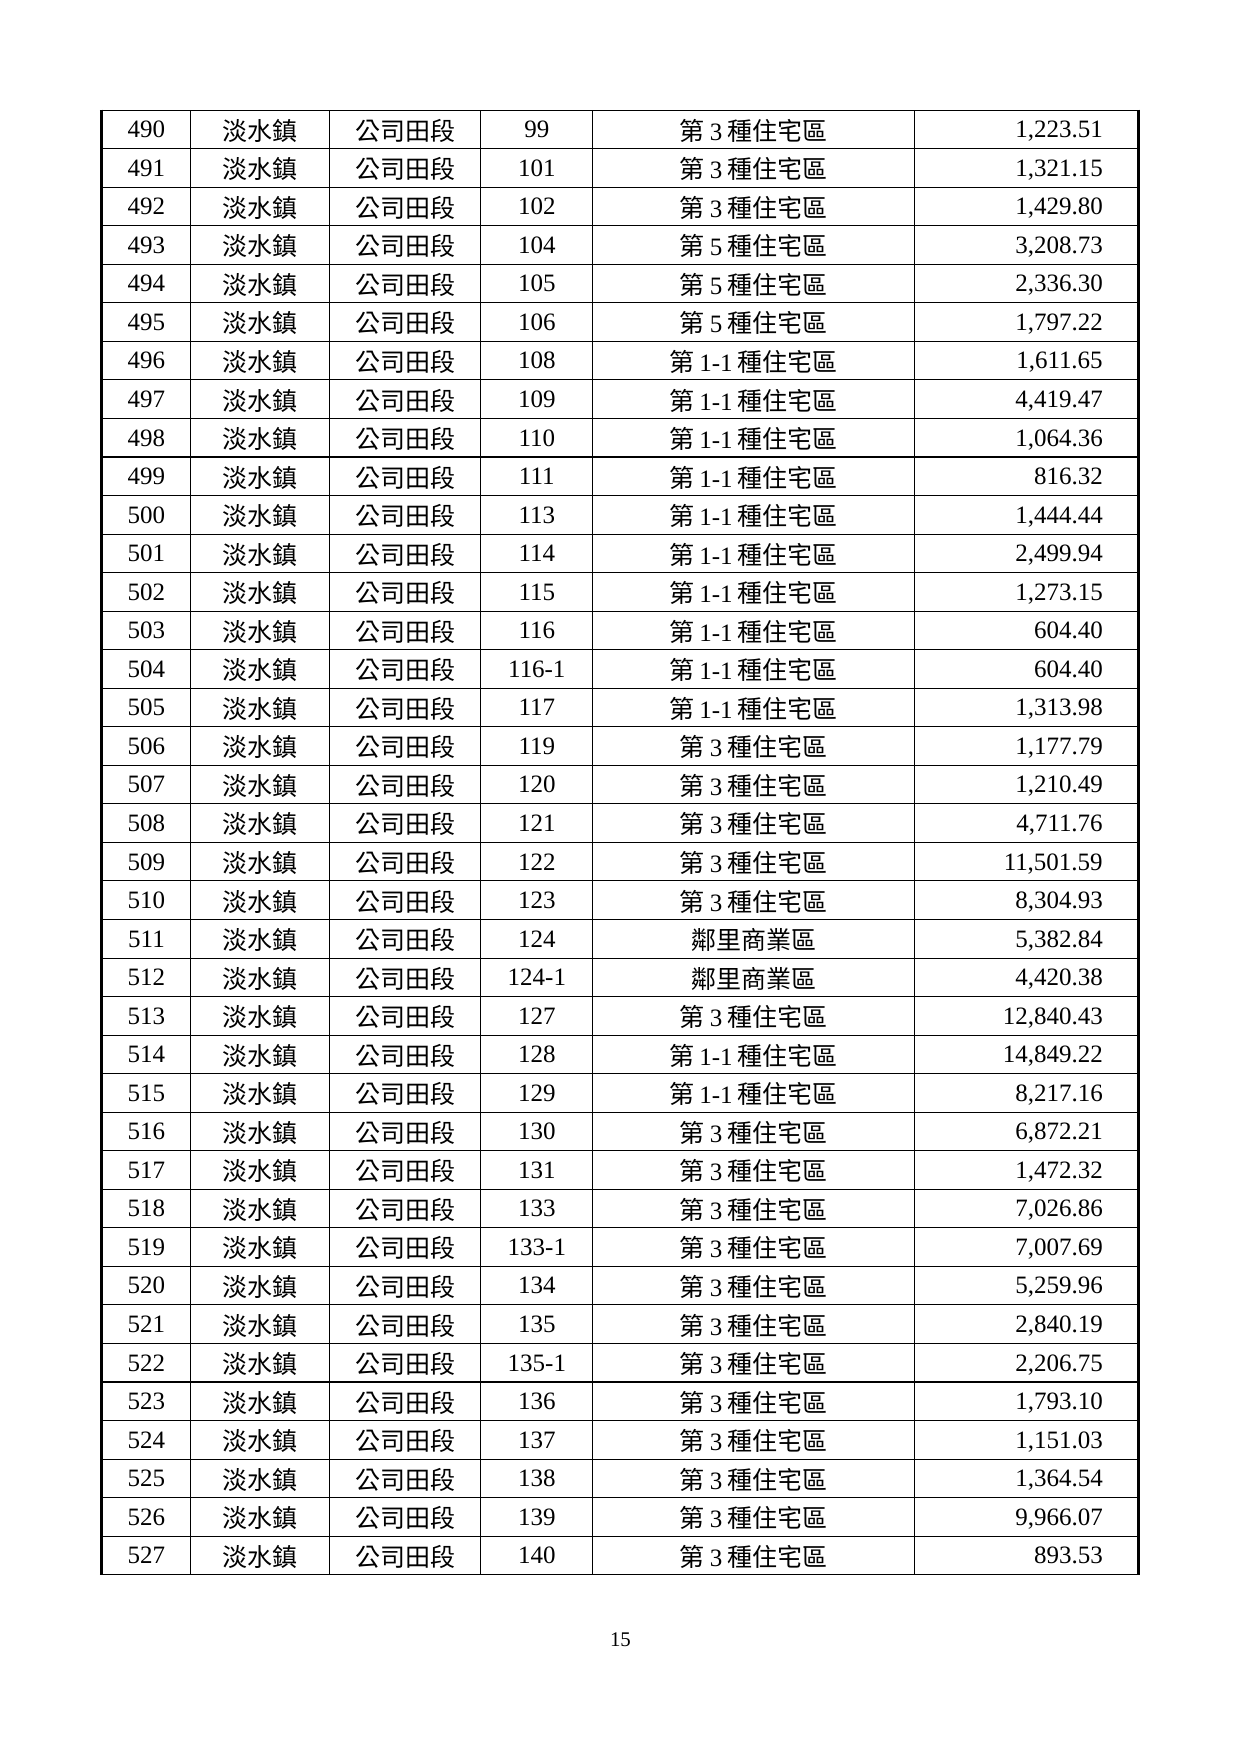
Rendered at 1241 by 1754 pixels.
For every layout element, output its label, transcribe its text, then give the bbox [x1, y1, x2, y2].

table_cell 117 [481, 689, 592, 726]
table_cell 公司田段 [330, 920, 480, 957]
table_cell 淡水鎮 [191, 1460, 329, 1497]
table_cell 淡水鎮 [191, 458, 329, 495]
table_cell 第3種住宅區 [593, 1305, 914, 1343]
table_cell 4,711.76 [915, 804, 1137, 842]
table_cell 527 [103, 1537, 190, 1574]
table_cell 491 [103, 149, 190, 187]
table_cell 公司田段 [330, 1074, 480, 1112]
table_cell 102 [481, 188, 592, 225]
table_cell 128 [481, 1036, 592, 1073]
table_cell 第3種住宅區 [593, 1267, 914, 1304]
table_cell 3,208.73 [915, 226, 1137, 264]
table_cell 第3種住宅區 [593, 1537, 914, 1574]
table_cell 133-1 [481, 1228, 592, 1266]
table_cell 106 [481, 303, 592, 341]
table_cell 第3種住宅區 [593, 1383, 914, 1420]
table_cell 119 [481, 727, 592, 765]
table_cell 604.40 [915, 612, 1137, 649]
table_cell 淡水鎮 [191, 342, 329, 379]
table_cell 淡水鎮 [191, 1190, 329, 1227]
table_cell 第3種住宅區 [593, 188, 914, 225]
table_cell 522 [103, 1344, 190, 1381]
table_cell 129 [481, 1074, 592, 1112]
table_cell 496 [103, 342, 190, 379]
table_cell 136 [481, 1383, 592, 1420]
table_cell 520 [103, 1267, 190, 1304]
table_cell 108 [481, 342, 592, 379]
table_cell 淡水鎮 [191, 535, 329, 572]
table_cell 7,026.86 [915, 1190, 1137, 1227]
table_cell 1,321.15 [915, 149, 1137, 187]
table_cell 121 [481, 804, 592, 842]
table_cell 1,364.54 [915, 1460, 1137, 1497]
table_cell 淡水鎮 [191, 1305, 329, 1343]
table_cell 淡水鎮 [191, 188, 329, 225]
table_cell 淡水鎮 [191, 1421, 329, 1458]
table_cell 公司田段 [330, 804, 480, 842]
table_cell 第5種住宅區 [593, 303, 914, 341]
table_cell 526 [103, 1498, 190, 1536]
table_cell 淡水鎮 [191, 1228, 329, 1266]
table_cell 1,472.32 [915, 1151, 1137, 1189]
table_cell 122 [481, 843, 592, 880]
table_cell 淡水鎮 [191, 1537, 329, 1574]
table_cell 公司田段 [330, 342, 480, 379]
table_cell 公司田段 [330, 380, 480, 418]
table_cell 第1-1種住宅區 [593, 535, 914, 572]
table_cell 1,177.79 [915, 727, 1137, 765]
table_cell 514 [103, 1036, 190, 1073]
table_cell 137 [481, 1421, 592, 1458]
table_cell 500 [103, 496, 190, 533]
table_cell 124-1 [481, 959, 592, 996]
table_cell 111 [481, 458, 592, 495]
table_cell 淡水鎮 [191, 804, 329, 842]
table_cell 492 [103, 188, 190, 225]
table_cell 第1-1種住宅區 [593, 1036, 914, 1073]
table_cell 第1-1種住宅區 [593, 380, 914, 418]
table_cell 502 [103, 573, 190, 611]
table_cell 494 [103, 265, 190, 302]
table_cell 515 [103, 1074, 190, 1112]
table_cell 8,304.93 [915, 881, 1137, 919]
table_cell 第1-1種住宅區 [593, 1074, 914, 1112]
table_cell 淡水鎮 [191, 573, 329, 611]
table_cell 1,273.15 [915, 573, 1137, 611]
table_cell 521 [103, 1305, 190, 1343]
table_cell 第1-1種住宅區 [593, 342, 914, 379]
table_cell 淡水鎮 [191, 612, 329, 649]
table_cell 518 [103, 1190, 190, 1227]
table_cell 淡水鎮 [191, 226, 329, 264]
table_cell 淡水鎮 [191, 843, 329, 880]
table_cell 524 [103, 1421, 190, 1458]
table_cell 公司田段 [330, 959, 480, 996]
table_cell 淡水鎮 [191, 1036, 329, 1073]
table_cell 淡水鎮 [191, 111, 329, 148]
table_cell 公司田段 [330, 1305, 480, 1343]
table_cell 淡水鎮 [191, 380, 329, 418]
table_cell 139 [481, 1498, 592, 1536]
table_cell 第3種住宅區 [593, 1421, 914, 1458]
table_cell 淡水鎮 [191, 689, 329, 726]
table_cell 第3種住宅區 [593, 727, 914, 765]
table_cell 5,259.96 [915, 1267, 1137, 1304]
table_cell 公司田段 [330, 1421, 480, 1458]
table_cell 138 [481, 1460, 592, 1497]
table_cell 淡水鎮 [191, 496, 329, 533]
table_cell 第3種住宅區 [593, 1344, 914, 1381]
table_cell 503 [103, 612, 190, 649]
table_cell 893.53 [915, 1537, 1137, 1574]
table_cell 第1-1種住宅區 [593, 496, 914, 533]
table_cell 第3種住宅區 [593, 1460, 914, 1497]
table_cell 淡水鎮 [191, 881, 329, 919]
table_cell 第3種住宅區 [593, 881, 914, 919]
table_cell 501 [103, 535, 190, 572]
table_cell 2,336.30 [915, 265, 1137, 302]
table_cell 公司田段 [330, 1498, 480, 1536]
table_cell 127 [481, 997, 592, 1034]
table_cell 1,429.80 [915, 188, 1137, 225]
table_cell 淡水鎮 [191, 766, 329, 803]
table_cell 1,797.22 [915, 303, 1137, 341]
table_cell 第3種住宅區 [593, 766, 914, 803]
table_cell 133 [481, 1190, 592, 1227]
table_cell 公司田段 [330, 1537, 480, 1574]
table_cell 公司田段 [330, 1190, 480, 1227]
table_cell 120 [481, 766, 592, 803]
table_cell 第3種住宅區 [593, 111, 914, 148]
table_cell 7,007.69 [915, 1228, 1137, 1266]
table_cell 第3種住宅區 [593, 1190, 914, 1227]
table_cell 淡水鎮 [191, 303, 329, 341]
table_cell 2,206.75 [915, 1344, 1137, 1381]
table_cell 508 [103, 804, 190, 842]
table_cell 4,420.38 [915, 959, 1137, 996]
table_cell 516 [103, 1113, 190, 1150]
table_cell 淡水鎮 [191, 1074, 329, 1112]
table_cell 505 [103, 689, 190, 726]
table_cell 公司田段 [330, 727, 480, 765]
table_cell 第3種住宅區 [593, 843, 914, 880]
table_cell 第3種住宅區 [593, 1228, 914, 1266]
table_cell 公司田段 [330, 1113, 480, 1150]
table_cell 9,966.07 [915, 1498, 1137, 1536]
table_cell 第1-1種住宅區 [593, 650, 914, 688]
table_cell 公司田段 [330, 1267, 480, 1304]
table_cell 公司田段 [330, 612, 480, 649]
table_cell 1,064.36 [915, 419, 1137, 456]
table_cell 第3種住宅區 [593, 149, 914, 187]
table_cell 113 [481, 496, 592, 533]
table_cell 504 [103, 650, 190, 688]
table_cell 4,419.47 [915, 380, 1137, 418]
table_cell 499 [103, 458, 190, 495]
table_cell 公司田段 [330, 843, 480, 880]
table_cell 淡水鎮 [191, 149, 329, 187]
table_cell 公司田段 [330, 303, 480, 341]
table_cell 5,382.84 [915, 920, 1137, 957]
table_cell 2,499.94 [915, 535, 1137, 572]
table_cell 114 [481, 535, 592, 572]
table_cell 519 [103, 1228, 190, 1266]
table_cell 1,444.44 [915, 496, 1137, 533]
table_cell 14,849.22 [915, 1036, 1137, 1073]
table_cell 公司田段 [330, 573, 480, 611]
table_cell 140 [481, 1537, 592, 1574]
table_cell 淡水鎮 [191, 1267, 329, 1304]
table_cell 105 [481, 265, 592, 302]
table_cell 淡水鎮 [191, 997, 329, 1034]
table_cell 鄰里商業區 [593, 920, 914, 957]
table_cell 495 [103, 303, 190, 341]
table_cell 1,793.10 [915, 1383, 1137, 1420]
table_cell 鄰里商業區 [593, 959, 914, 996]
table_cell 公司田段 [330, 458, 480, 495]
table_cell 第1-1種住宅區 [593, 573, 914, 611]
table_cell 116-1 [481, 650, 592, 688]
table_cell 淡水鎮 [191, 1383, 329, 1420]
table_cell 公司田段 [330, 1151, 480, 1189]
table_cell 第1-1種住宅區 [593, 612, 914, 649]
table_cell 497 [103, 380, 190, 418]
table_cell 517 [103, 1151, 190, 1189]
table_cell 第3種住宅區 [593, 997, 914, 1034]
table_cell 2,840.19 [915, 1305, 1137, 1343]
table_cell 604.40 [915, 650, 1137, 688]
table_cell 135-1 [481, 1344, 592, 1381]
table_cell 公司田段 [330, 689, 480, 726]
table_cell 510 [103, 881, 190, 919]
table_cell 110 [481, 419, 592, 456]
table_cell 公司田段 [330, 419, 480, 456]
table_cell 公司田段 [330, 766, 480, 803]
table_cell 513 [103, 997, 190, 1034]
table_cell 506 [103, 727, 190, 765]
table_cell 第3種住宅區 [593, 1151, 914, 1189]
table_cell 816.32 [915, 458, 1137, 495]
table_cell 523 [103, 1383, 190, 1420]
table_cell 1,223.51 [915, 111, 1137, 148]
table_cell 525 [103, 1460, 190, 1497]
table_cell 第3種住宅區 [593, 1113, 914, 1150]
table_cell 公司田段 [330, 1460, 480, 1497]
table_cell 124 [481, 920, 592, 957]
table_cell 淡水鎮 [191, 265, 329, 302]
table_cell 公司田段 [330, 997, 480, 1034]
table_cell 第3種住宅區 [593, 1498, 914, 1536]
table_cell 490 [103, 111, 190, 148]
table_cell 公司田段 [330, 1383, 480, 1420]
table_cell 淡水鎮 [191, 1498, 329, 1536]
table_cell 第5種住宅區 [593, 226, 914, 264]
table_cell 淡水鎮 [191, 1113, 329, 1150]
table_cell 公司田段 [330, 1344, 480, 1381]
table_cell 101 [481, 149, 592, 187]
table_cell 104 [481, 226, 592, 264]
table_cell 1,611.65 [915, 342, 1137, 379]
table_cell 509 [103, 843, 190, 880]
table_cell 公司田段 [330, 265, 480, 302]
table_cell 512 [103, 959, 190, 996]
table_cell 511 [103, 920, 190, 957]
table_cell 淡水鎮 [191, 1344, 329, 1381]
table_cell 123 [481, 881, 592, 919]
table_cell 116 [481, 612, 592, 649]
table_cell 公司田段 [330, 226, 480, 264]
table_cell 131 [481, 1151, 592, 1189]
table_cell 淡水鎮 [191, 419, 329, 456]
table_cell 公司田段 [330, 1036, 480, 1073]
table_cell 淡水鎮 [191, 727, 329, 765]
table_cell 1,151.03 [915, 1421, 1137, 1458]
table_cell 11,501.59 [915, 843, 1137, 880]
table_cell 第5種住宅區 [593, 265, 914, 302]
table_cell 99 [481, 111, 592, 148]
table_cell 淡水鎮 [191, 959, 329, 996]
table_cell 8,217.16 [915, 1074, 1137, 1112]
table_cell 第1-1種住宅區 [593, 689, 914, 726]
table_cell 第1-1種住宅區 [593, 419, 914, 456]
table_cell 498 [103, 419, 190, 456]
table_cell 130 [481, 1113, 592, 1150]
table_cell 淡水鎮 [191, 1151, 329, 1189]
table_cell 493 [103, 226, 190, 264]
table_cell 1,210.49 [915, 766, 1137, 803]
table_cell 134 [481, 1267, 592, 1304]
table_cell 公司田段 [330, 881, 480, 919]
table_cell 第3種住宅區 [593, 804, 914, 842]
table_cell 公司田段 [330, 1228, 480, 1266]
table_cell 公司田段 [330, 111, 480, 148]
table_cell 公司田段 [330, 496, 480, 533]
table_cell 12,840.43 [915, 997, 1137, 1034]
table_cell 淡水鎮 [191, 650, 329, 688]
table_cell 公司田段 [330, 650, 480, 688]
table_cell 第1-1種住宅區 [593, 458, 914, 495]
table_cell 公司田段 [330, 535, 480, 572]
table_cell 6,872.21 [915, 1113, 1137, 1150]
table_cell 公司田段 [330, 188, 480, 225]
table_cell 135 [481, 1305, 592, 1343]
table_cell 109 [481, 380, 592, 418]
table_cell 1,313.98 [915, 689, 1137, 726]
table_cell 公司田段 [330, 149, 480, 187]
table_cell 淡水鎮 [191, 920, 329, 957]
table_cell 507 [103, 766, 190, 803]
table_cell 115 [481, 573, 592, 611]
